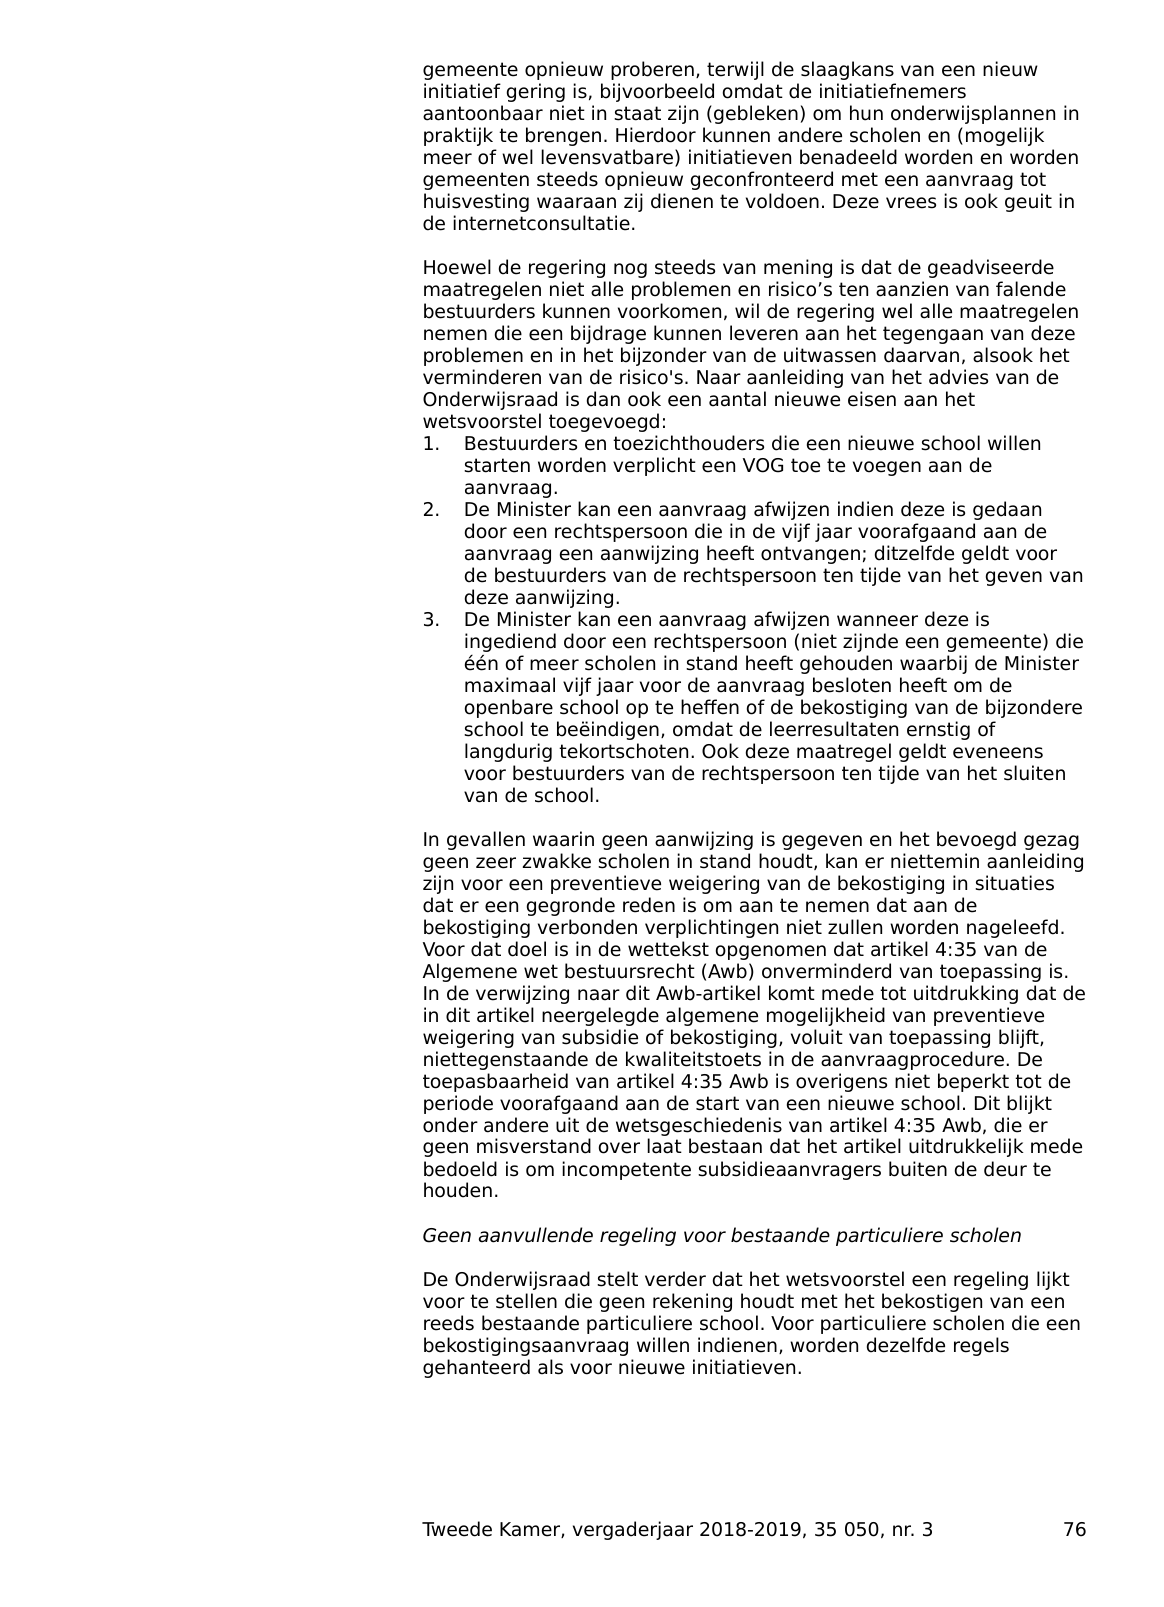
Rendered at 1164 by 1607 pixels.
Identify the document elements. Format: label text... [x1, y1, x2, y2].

text Hoewel de regering nog steeds van mening is dat de geadviseerde maatregelen niet alle problemen en risico’s ten aanzien van falende bestuurders kunnen voorkomen, wil de regering wel alle maatregelen nemen die een bijdrage kunnen leveren aan het tegengaan van deze problemen en in het bijzonder van de uitwassen daarvan, alsook het verminderen van de risico's. Naar aanleiding van het advies van de Onderwijsraad is dan ook een aantal nieuwe eisen aan het wetsvoorstel toegevoegd: [422, 257, 1087, 433]
text In gevallen waarin geen aanwijzing is gegeven en het bevoegd gezag geen zeer zwakke scholen in stand houdt, kan er niettemin aanleiding zijn voor een preventieve weigering van de bekostiging in situaties dat er een gegronde reden is om aan te nemen dat aan de bekostiging verbonden verplichtingen niet zullen worden nageleefd. Voor dat doel is in de wettekst opgenomen dat artikel 4:35 van de Algemene wet bestuursrecht (Awb) onverminderd van toepassing is. In de verwijzing naar dit Awb-artikel komt mede tot uitdrukking dat de in dit artikel neergelegde algemene mogelijkheid van preventieve weigering van subsidie of bekostiging, voluit van toepassing blijft, niettegenstaande de kwaliteitstoets in de aanvraagprocedure. De toepasbaarheid van artikel 4:35 Awb is overigens niet beperkt tot de periode voorafgaand aan de start van een nieuwe school. Dit blijkt onder andere uit de wetsgeschiedenis van artikel 4:35 Awb, die er geen misverstand over laat bestaan dat het artikel uitdrukkelijk mede bedoeld is om incompetente subsidieaanvragers buiten de deur te houden. [422, 829, 1087, 1202]
text 1. Bestuurders en toezichthouders die een nieuwe school willen starten worden verplicht een VOG toe te voegen aan de aanvraag. [422, 433, 1087, 499]
text gemeente opnieuw proberen, terwijl de slaagkans van een nieuw initiatief gering is, bijvoorbeeld omdat de initiatiefnemers aantoonbaar niet in staat zijn (gebleken) om hun onderwijsplannen in praktijk te brengen. Hierdoor kunnen andere scholen en (mogelijk meer of wel levensvatbare) initiatieven benadeeld worden en worden gemeenten steeds opnieuw geconfronteerd met een aanvraag tot huisvesting waaraan zij dienen te voldoen. Deze vrees is ook geuit in de internetconsultatie. [422, 59, 1087, 235]
text De Onderwijsraad stelt verder dat het wetsvoorstel een regeling lijkt voor te stellen die geen rekening houdt met het bekostigen van een reeds bestaande particuliere school. Voor particuliere scholen die een bekostigingsaanvraag willen indienen, worden dezelfde regels gehanteerd als voor nieuwe initiatieven. [422, 1269, 1087, 1379]
text 3. De Minister kan een aanvraag afwijzen wanneer deze is ingediend door een rechtspersoon (niet zijnde een gemeente) die één of meer scholen in stand heeft gehouden waarbij de Minister maximaal vijf jaar voor de aanvraag besloten heeft om de openbare school op te heffen of de bekostiging van de bijzondere school te beëindigen, omdat de leerresultaten ernstig of langdurig tekortschoten. Ook deze maatregel geldt eveneens voor bestuurders van de rechtspersoon ten tijde van het sluiten van de school. [422, 609, 1087, 807]
subtitle Geen aanvullende regeling voor bestaande particuliere scholen [422, 1224, 1087, 1247]
text 2. De Minister kan een aanvraag afwijzen indien deze is gedaan door een rechtspersoon die in de vijf jaar voorafgaand aan de aanvraag een aanwijzing heeft ontvangen; ditzelfde geldt voor de bestuurders van de rechtspersoon ten tijde van het geven van deze aanwijzing. [422, 499, 1087, 609]
